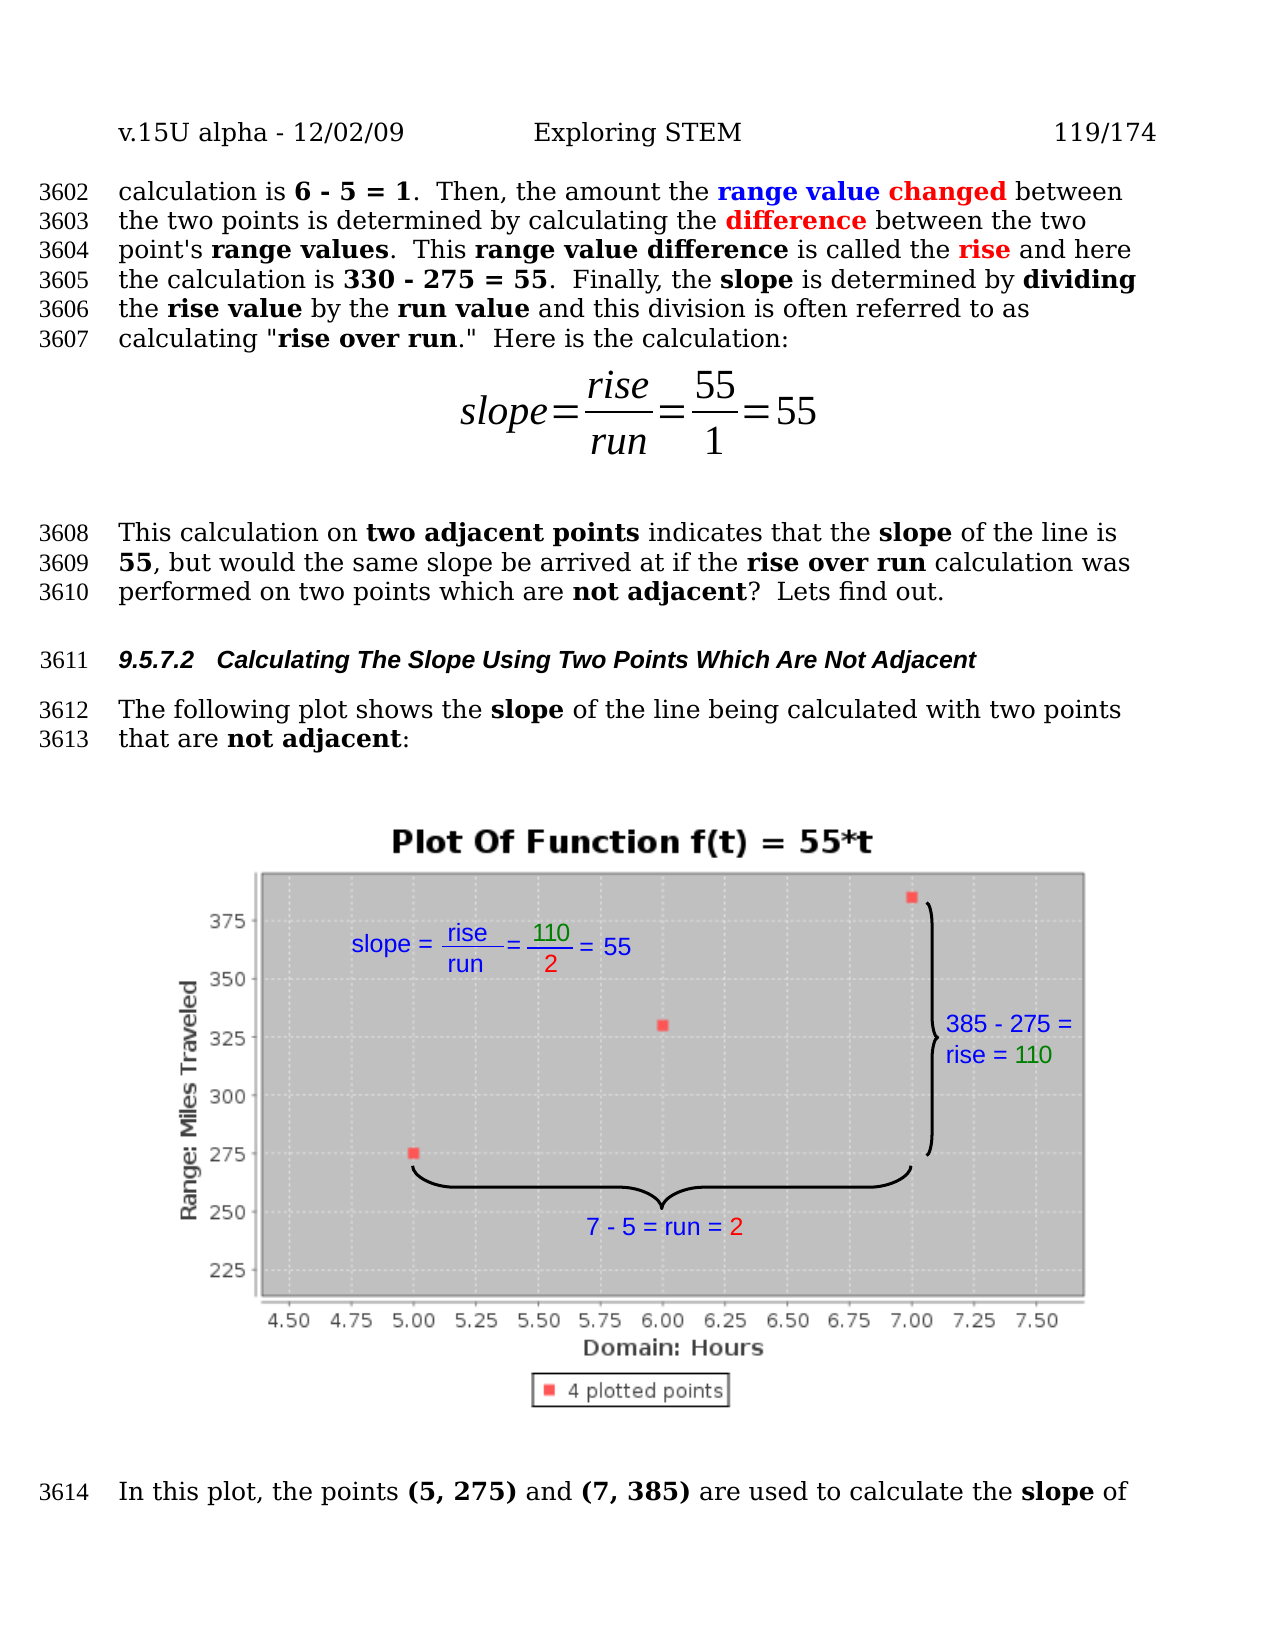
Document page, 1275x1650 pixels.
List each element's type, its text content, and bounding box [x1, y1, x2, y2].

text The following plot shows the slope of the line being calculated with two points that are not adjacent: [118, 695, 1157, 754]
subtitle Calculating The Slope Using Two Points Which Are Not Adjacent [118, 646, 1157, 674]
text In this plot, the points (5, 275) and (7, 385) are used to calculate the slope of [118, 1477, 1157, 1506]
text This calculation on two adjacent points indicates that the slope of the line is 55, but would the same slope be arrived at if the rise over run calculation was performed on two points which are not adjacent? Lets find out. [118, 518, 1157, 607]
text calculation is 6 - 5 = 1. Then, the amount the range value changed between the two points is determined by calculating the difference between the two point's range values. This range value difference is called the rise and here the calculation is 330 - 275 = 55. Finally, the slope is determined by dividing the rise value by the run value and this division is often referred to as calculating "rise over run." Here is the calculation: [118, 177, 1157, 353]
